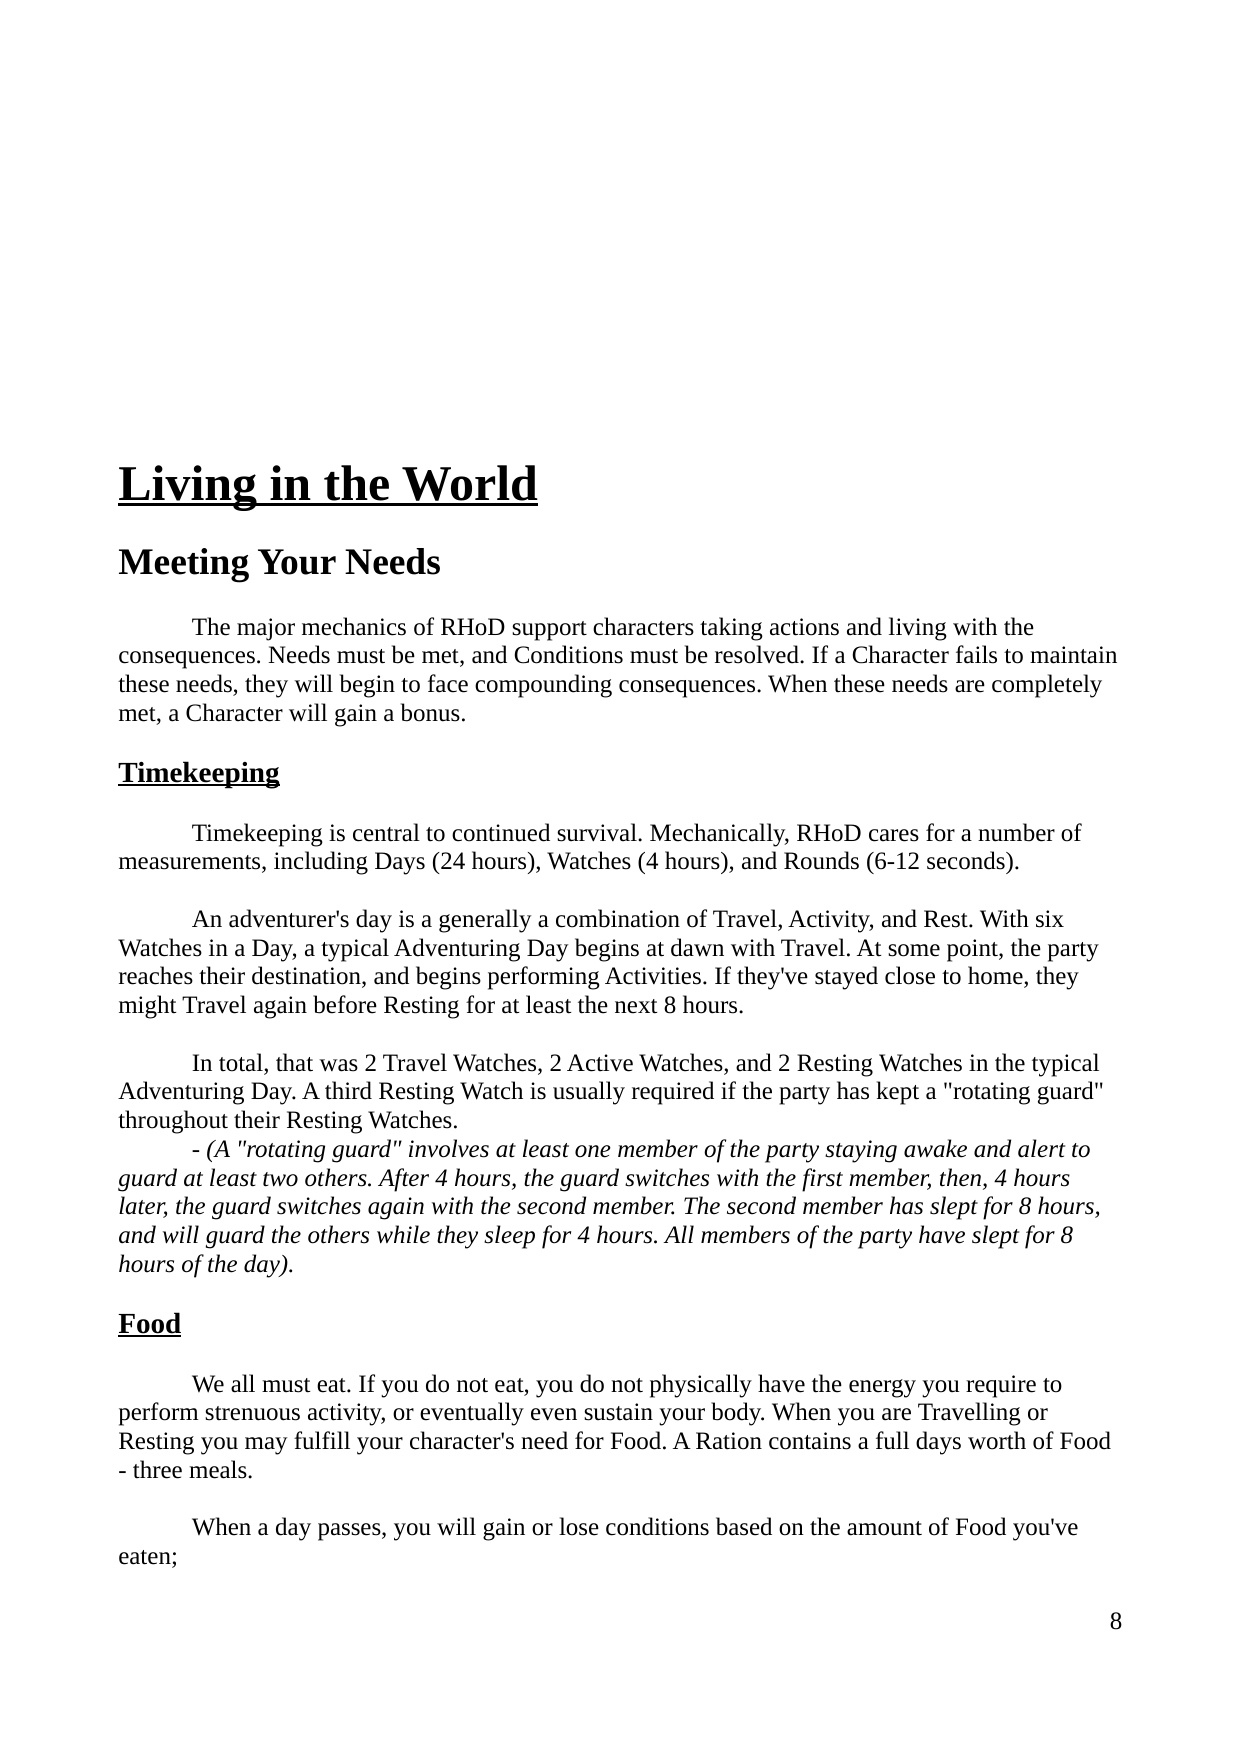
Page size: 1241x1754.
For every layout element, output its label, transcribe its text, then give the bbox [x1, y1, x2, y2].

text - (A "rotating guard" involves at least one member of the party staying awake and alert to guard at least two others. After 4 hours, the guard switches with the first member, then, 4 hours later, the guard switches again with the second member. The second member has slept for 8 hours, and will guard the others while they sleep for 4 hours. All members of the party have slept for 8 hours of the day). [118, 1134, 1122, 1278]
text Food [118, 1306, 1122, 1340]
text We all must eat. If you do not eat, you do not physically have the energy you require to perform strenuous activity, or eventually even sustain your body. When you are Travelling or Resting you may fulfill your character's need for Food. A Ration contains a full days worth of Food - three meals. When a day passes, you will gain or lose conditions based on the amount of Food you've eaten; [118, 1369, 1122, 1570]
text Timekeeping is central to continued survival. Mechanically, RHoD cares for a number of measurements, including Days (24 hours), Watches (4 hours), and Rounds (6-12 seconds). [118, 818, 1122, 875]
text Timekeeping [118, 755, 1122, 789]
text An adventurer's day is a generally a combination of Travel, Activity, and Rest. With six Watches in a Day, a typical Adventuring Day begins at dawn with Travel. At some point, the party reaches their destination, and begins performing Activities. If they've stayed close to home, they might Travel again before Resting for at least the next 8 hours. In total, that was 2 Travel Watches, 2 Active Watches, and 2 Resting Watches in the typical Adventuring Day. A third Resting Watch is usually required if the party has kept a "rotating guard" throughout their Resting Watches. [118, 904, 1122, 1134]
text Meeting Your Needs [118, 540, 1122, 583]
text Living in the World [118, 453, 1122, 511]
text The major mechanics of RHoD support characters taking actions and living with the consequences. Needs must be met, and Conditions must be resolved. If a Character fails to maintain these needs, they will begin to face compounding consequences. When these needs are completely met, a Character will gain a bonus. [118, 612, 1122, 727]
